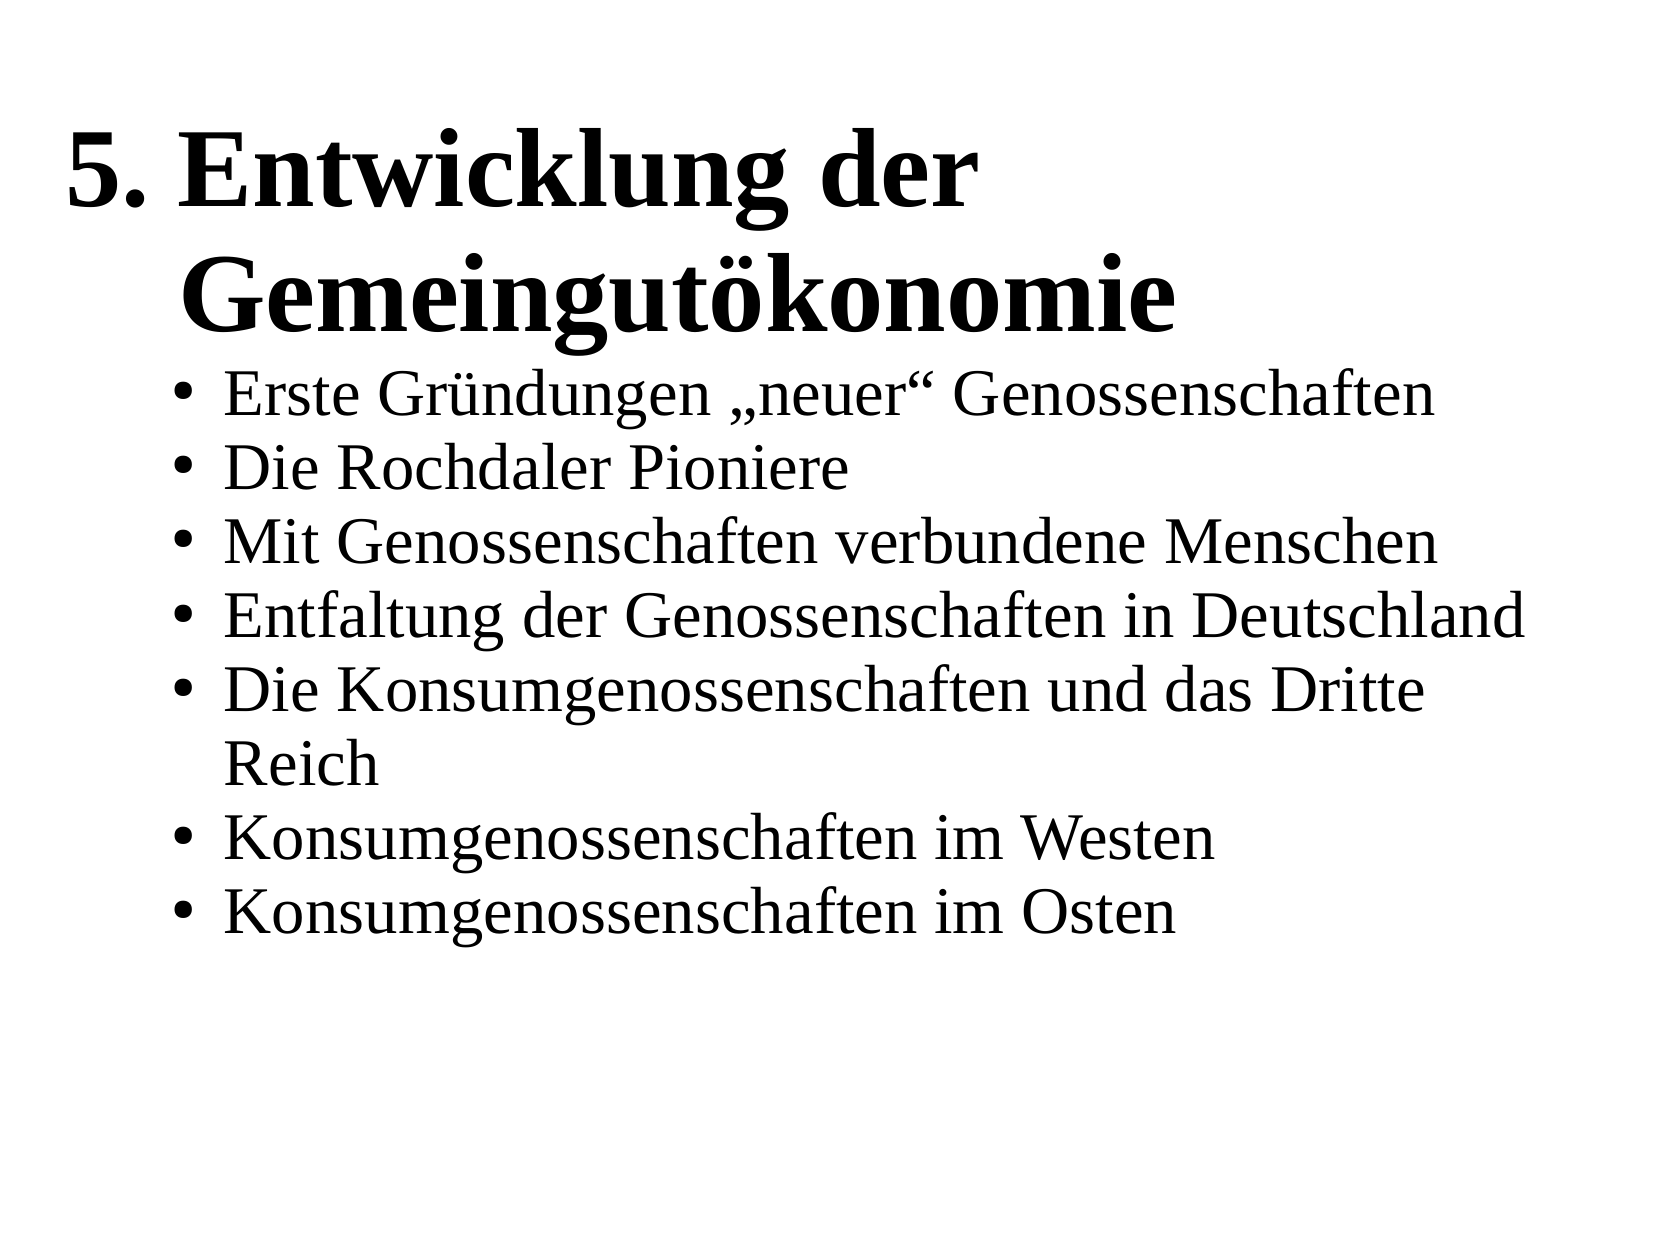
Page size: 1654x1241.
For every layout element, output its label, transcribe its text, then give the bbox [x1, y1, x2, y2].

text_box 5. Entwicklung der Gemeingutökonomie Erste Gründungen „neuer“ Genossenschaften Die Rochdaler Pioniere Mit Genossenschaften verbundene Menschen Entfaltung der Genossenschaften in Deutschland Die Konsumgenossenschaften und das Dritte Reich Konsumgenossenschaften im Westen Konsumgenossenschaften im Osten [50, 99, 1604, 1031]
